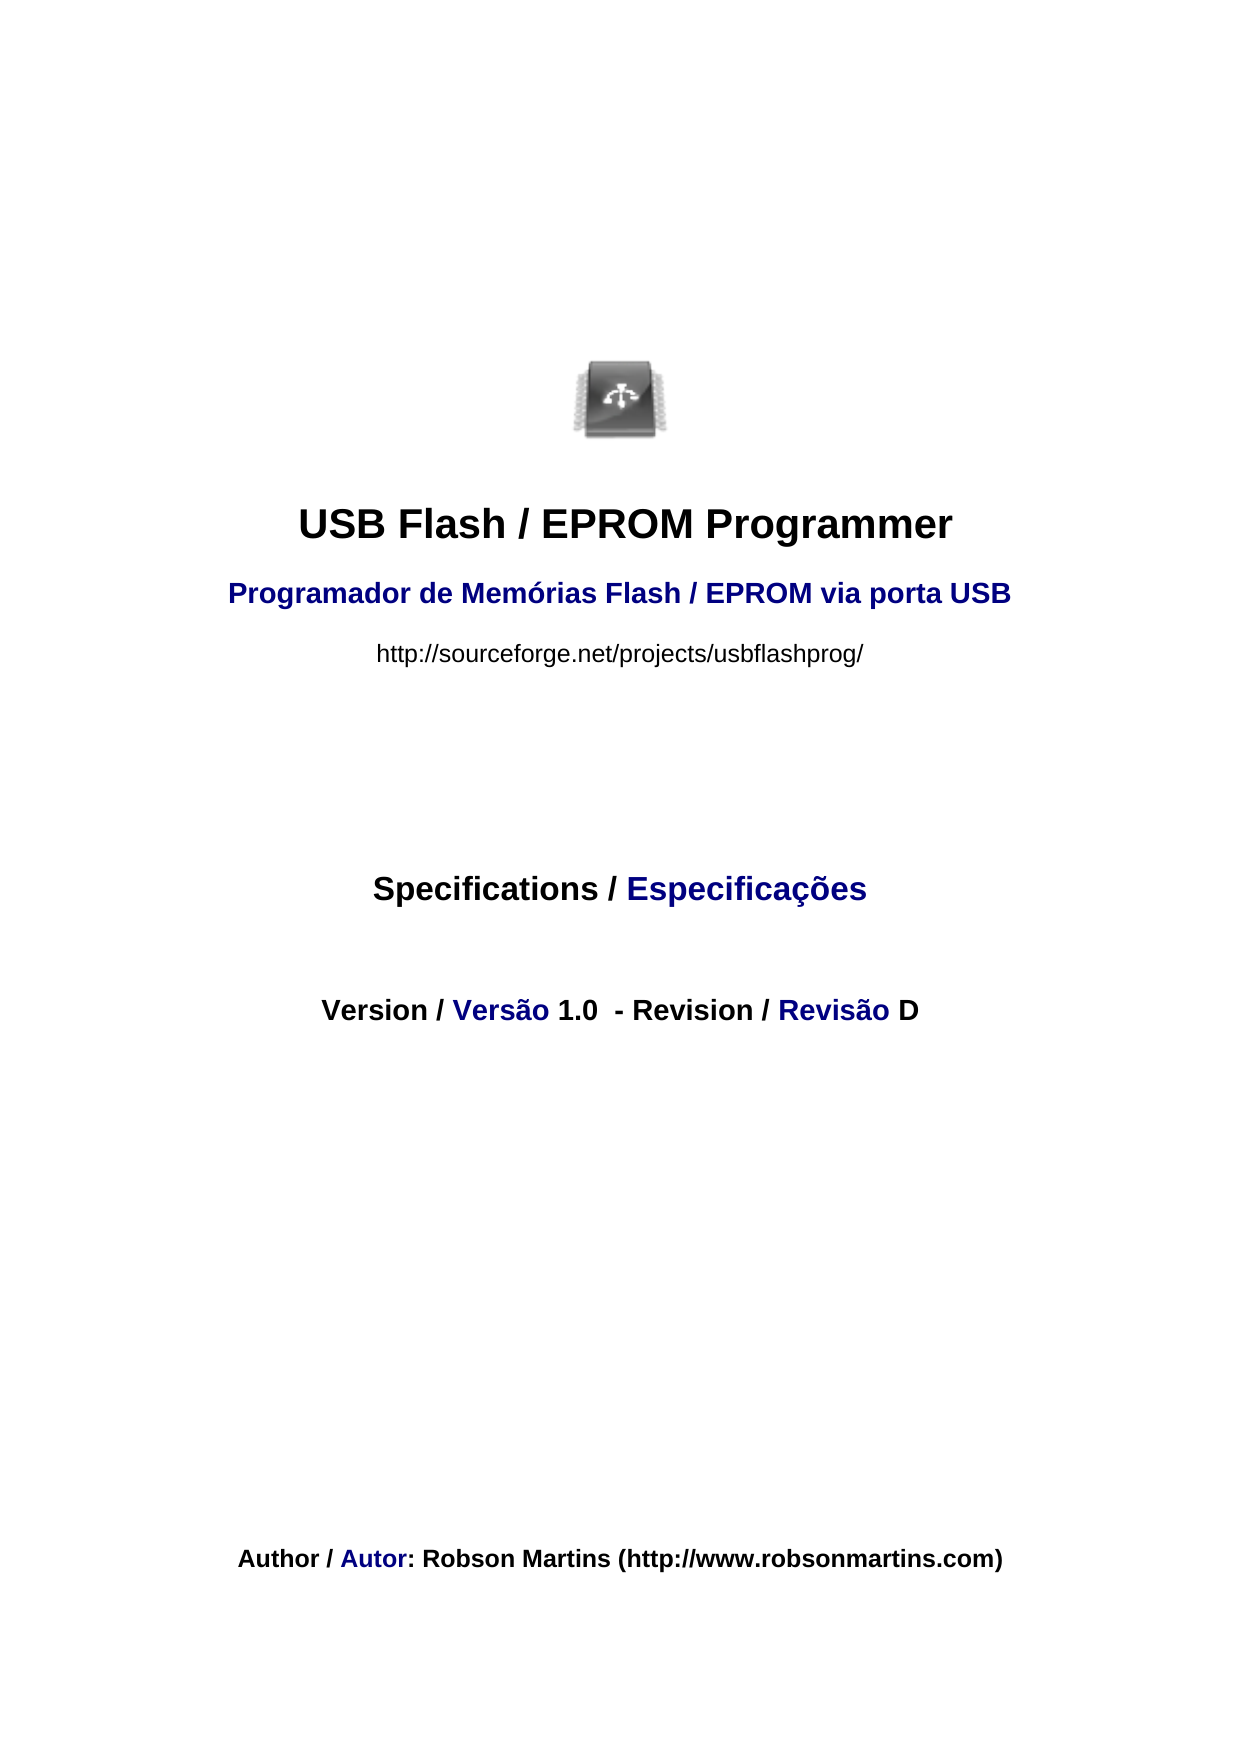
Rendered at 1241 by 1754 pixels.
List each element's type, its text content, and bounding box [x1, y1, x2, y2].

text Programador de Memórias Flash / EPROM via porta USB [177, 576, 1063, 610]
picture [570, 351, 671, 452]
text USB Flash / EPROM Programmer [177, 499, 1063, 547]
text Author / Autor: Robson Martins (http://www.robsonmartins.com) [177, 1544, 1063, 1573]
text http://sourceforge.net/projects/usbflashprog/ [177, 638, 1063, 667]
text Specifications / Especificações [177, 868, 1063, 907]
text Version / Versão 1.0 - Revision / Revisão D [177, 993, 1063, 1027]
